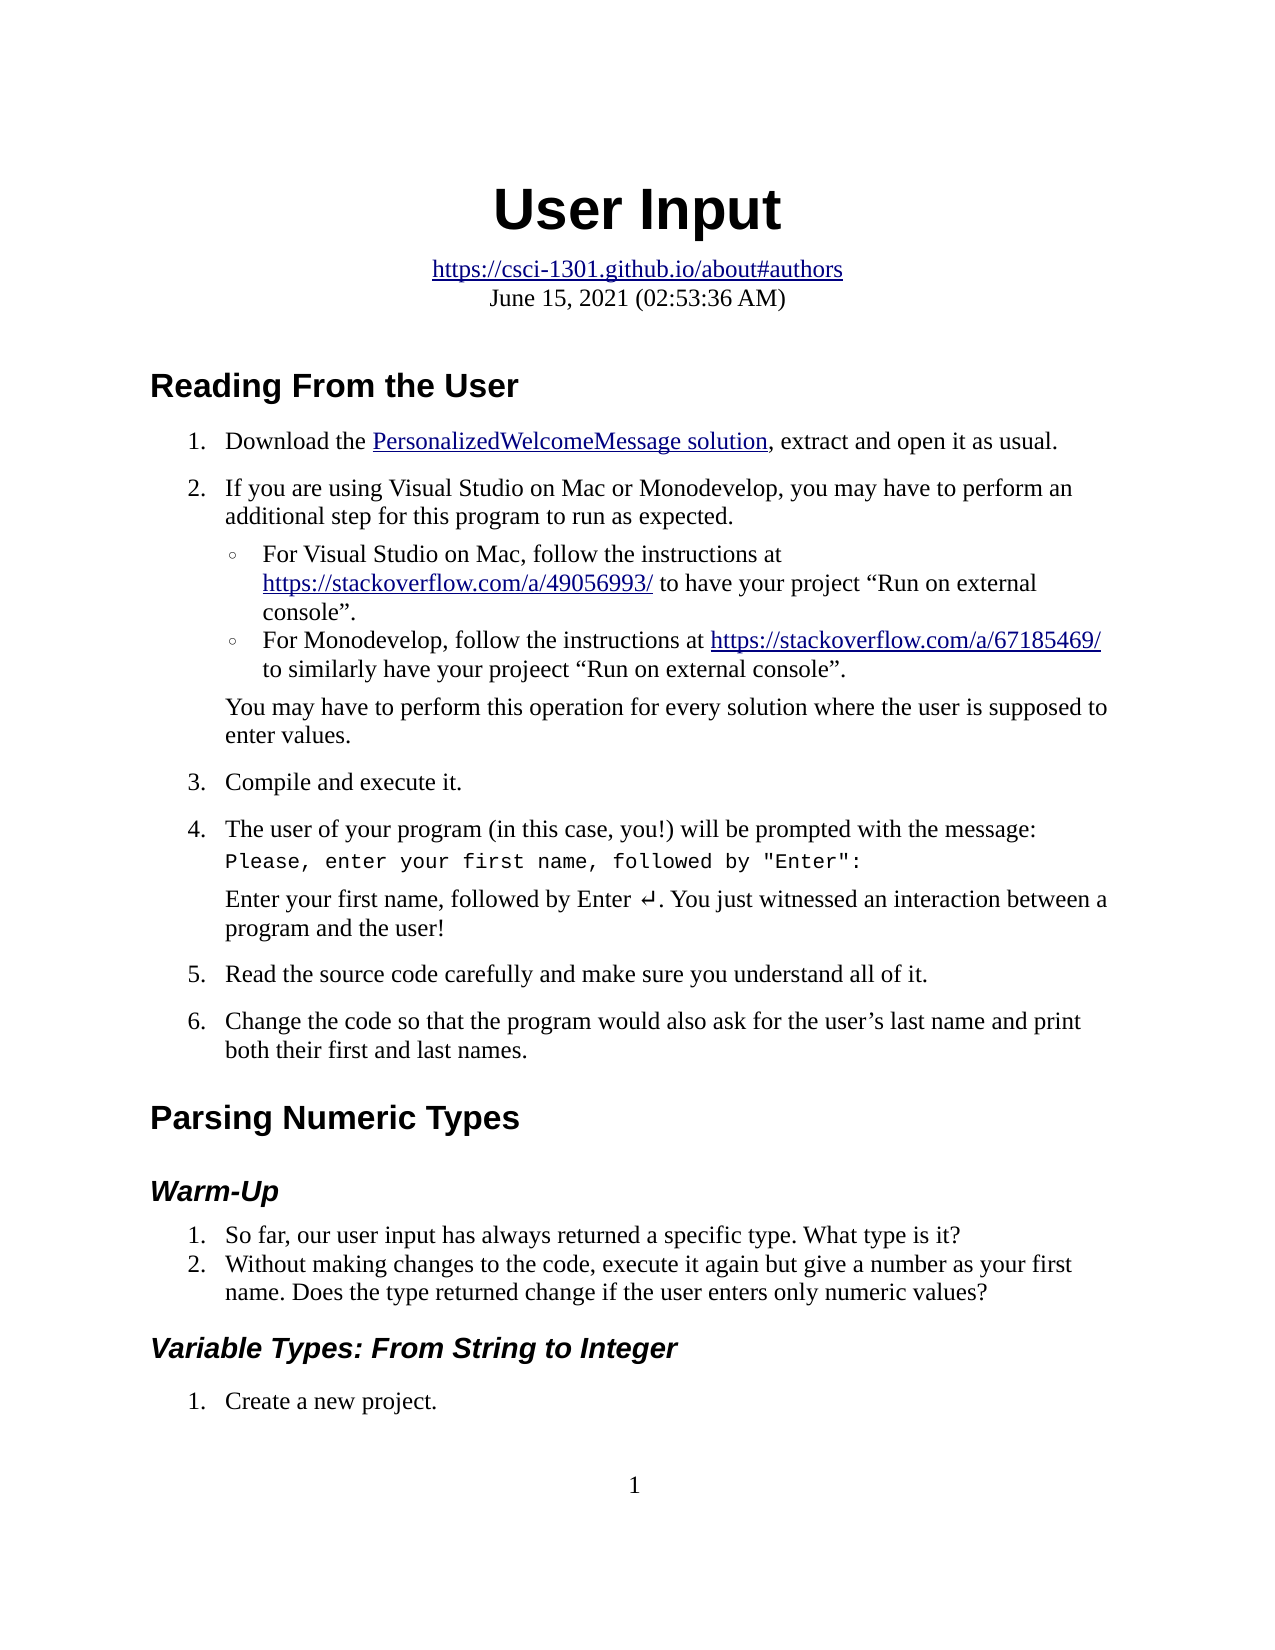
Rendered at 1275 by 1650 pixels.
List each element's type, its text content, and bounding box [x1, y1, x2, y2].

subtitle Warm-Up [150, 1174, 1125, 1207]
list Read the source code carefully and make sure you understand all of it. [187, 959, 1125, 988]
list The user of your program (in this case, you!) will be prompted with the message: [187, 814, 1125, 843]
list You may have to perform this operation for every solution where the user is supposed to enter values. [187, 692, 1125, 749]
list So far, our user input has always returned a specific type. What type is it? [187, 1220, 1125, 1249]
title User Input [150, 175, 1125, 242]
subtitle Reading From the User [150, 366, 1125, 404]
list Create a new project. [187, 1386, 1125, 1415]
list If you are using Visual Studio on Mac or Monodevelop, you may have to perform an additional step for this program to run as expected. [187, 473, 1125, 530]
text https://csci-1301.github.io/about#authors [150, 254, 1125, 283]
list Compile and execute it. [187, 767, 1125, 796]
list Download the PersonalizedWelcomeMessage solution, extract and open it as usual. [187, 426, 1125, 455]
subtitle Variable Types: From String to Integer [150, 1331, 1125, 1365]
list Please, enter your first name, followed by "Enter": [187, 852, 1125, 875]
list Change the code so that the program would also ask for the user’s last name and print both their first and last names. [187, 1006, 1125, 1064]
list For Monodevelop, follow the instructions at https://stackoverflow.com/a/67185469/ to similarly have your projeect “Run on external console”. [225, 625, 1125, 683]
list Without making changes to the code, execute it again but give a number as your first name. Does the type returned change if the user enters only numeric values? [187, 1249, 1125, 1306]
list Enter your first name, followed by Enter ↵. You just witnessed an interaction between a program and the user! [187, 884, 1125, 942]
subtitle Parsing Numeric Types [150, 1098, 1125, 1136]
text June 15, 2021 (02:53:36 AM) [150, 283, 1125, 312]
list For Visual Studio on Mac, follow the instructions at https://stackoverflow.com/a/49056993/ to have your project “Run on external console”. [225, 539, 1125, 625]
